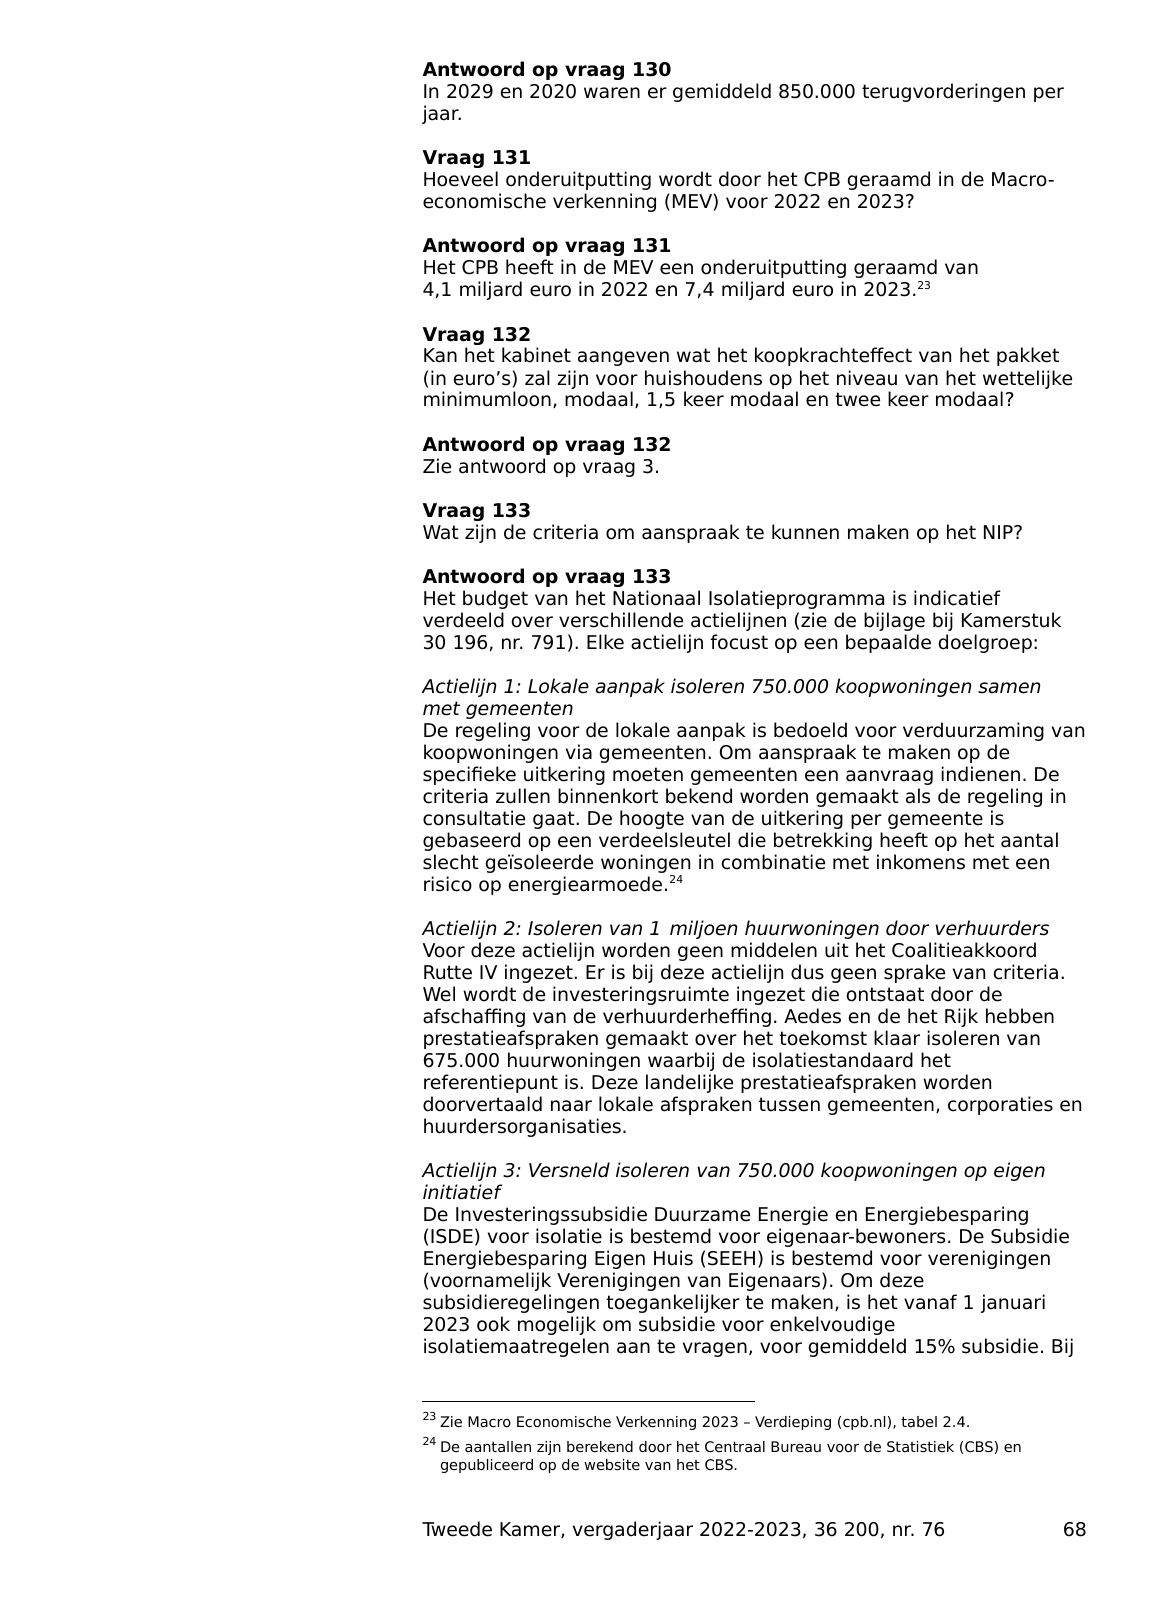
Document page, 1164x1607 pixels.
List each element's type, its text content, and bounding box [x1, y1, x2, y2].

text Het budget van het Nationaal Isolatieprogramma is indicatief verdeeld over verschillende actielijnen (zie de bijlage bij Kamerstuk 30 196, nr. 791). Elke actielijn focust op een bepaalde doelgroep: [422, 588, 1087, 654]
text Voor deze actielijn worden geen middelen uit het Coalitieakkoord Rutte IV ingezet. Er is bij deze actielijn dus geen sprake van criteria. Wel wordt de investeringsruimte ingezet die ontstaat door de afschaffing van de verhuurderheffing. Aedes en de het Rijk hebben prestatieafspraken gemaakt over het toekomst klaar isoleren van 675.000 huurwoningen waarbij de isolatiestandaard het referentiepunt is. Deze landelijke prestatieafspraken worden doorvertaald naar lokale afspraken tussen gemeenten, corporaties en huurdersorganisaties. [422, 940, 1087, 1138]
text In 2029 en 2020 waren er gemiddeld 850.000 terugvorderingen per jaar. [422, 81, 1087, 125]
text Het CPB heeft in de MEV een onderuitputting geraamd van 4,1 miljard euro in 2022 en 7,4 miljard euro in 2023. [422, 257, 1087, 301]
text Wat zijn de criteria om aanspraak te kunnen maken op het NIP? [422, 522, 1087, 544]
text De Investeringssubsidie Duurzame Energie en Energiebesparing (ISDE) voor isolatie is bestemd voor eigenaar-bewoners. De Subsidie Energiebesparing Eigen Huis (SEEH) is bestemd voor verenigingen (voornamelijk Verenigingen van Eigenaars). Om deze subsidieregelingen toegankelijker te maken, is het vanaf 1 januari 2023 ook mogelijk om subsidie voor enkelvoudige isolatiemaatregelen aan te vragen, voor gemiddeld 15% subsidie. Bij [422, 1204, 1087, 1358]
subtitle Actielijn 2: Isoleren van 1 miljoen huurwoningen door verhuurders [422, 918, 1087, 940]
subtitle Vraag 131 [422, 147, 1087, 169]
subtitle Vraag 133 [422, 500, 1087, 522]
subtitle Actielijn 3: Versneld isoleren van 750.000 koopwoningen op eigen initiatief [422, 1160, 1087, 1204]
subtitle Antwoord op vraag 133 [422, 566, 1087, 588]
text Zie Macro Economische Verkenning 2023 – Verdieping (cpb.nl), tabel 2.4. [422, 1410, 1087, 1432]
subtitle Antwoord op vraag 130 [422, 59, 1087, 81]
text De aantallen zijn berekend door het Centraal Bureau voor de Statistiek (CBS) en gepubliceerd op de website van het CBS. [422, 1435, 1087, 1474]
text Kan het kabinet aangeven wat het koopkrachteffect van het pakket (in euro’s) zal zijn voor huishoudens op het niveau van het wettelijke minimumloon, modaal, 1,5 keer modaal en twee keer modaal? [422, 345, 1087, 411]
subtitle Vraag 132 [422, 323, 1087, 345]
text De regeling voor de lokale aanpak is bedoeld voor verduurzaming van koopwoningen via gemeenten. Om aanspraak te maken op de specifieke uitkering moeten gemeenten een aanvraag indienen. De criteria zullen binnenkort bekend worden gemaakt als de regeling in consultatie gaat. De hoogte van de uitkering per gemeente is gebaseerd op een verdeelsleutel die betrekking heeft op het aantal slecht geïsoleerde woningen in combinatie met inkomens met een risico op energiearmoede. [422, 720, 1087, 896]
text Zie antwoord op vraag 3. [422, 456, 1087, 477]
subtitle Antwoord op vraag 131 [422, 235, 1087, 257]
subtitle Antwoord op vraag 132 [422, 433, 1087, 456]
subtitle Actielijn 1: Lokale aanpak isoleren 750.000 koopwoningen samen met gemeenten [422, 676, 1087, 720]
text Hoeveel onderuitputting wordt door het CPB geraamd in de Macro-economische verkenning (MEV) voor 2022 en 2023? [422, 169, 1087, 213]
